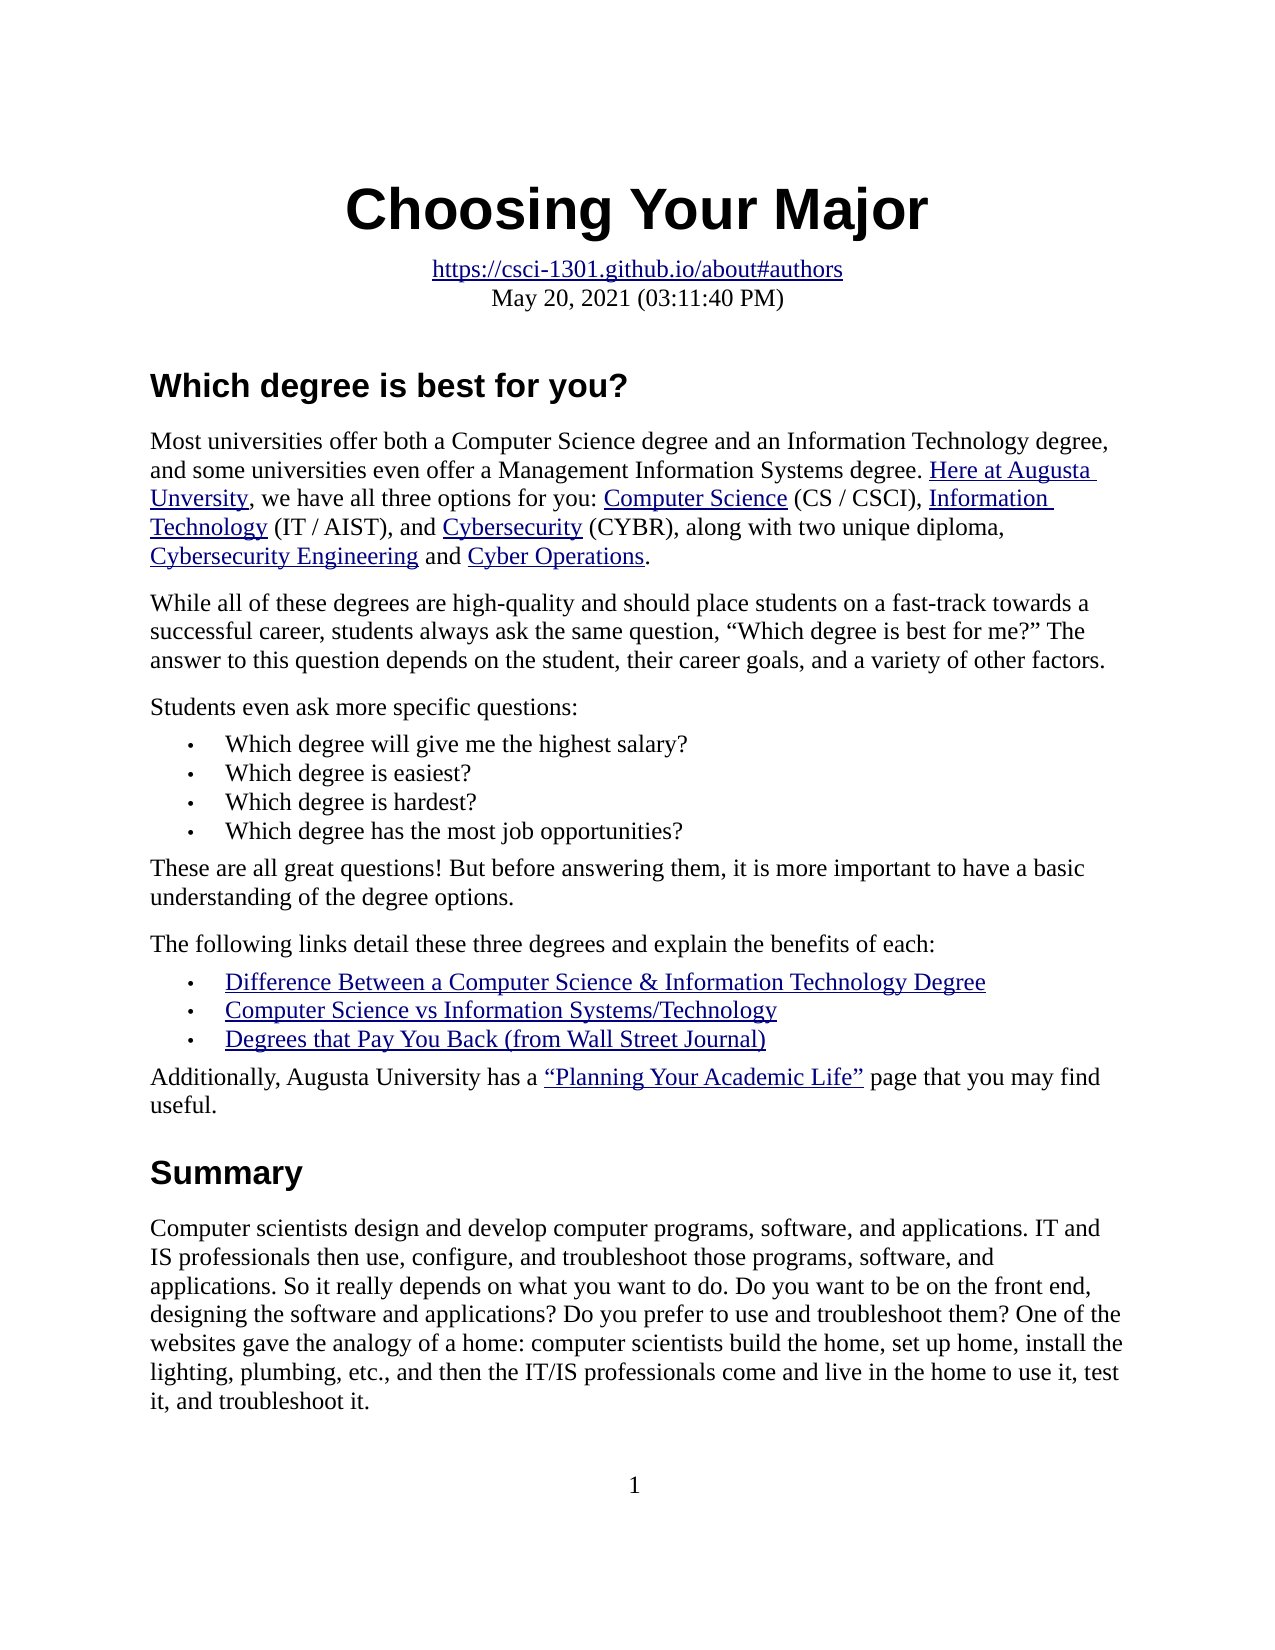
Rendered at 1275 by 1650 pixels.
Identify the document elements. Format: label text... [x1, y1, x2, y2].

text Students even ask more specific questions: [150, 692, 1125, 721]
list Which degree has the most job opportunities? [187, 816, 1125, 844]
text Additionally, Augusta University has a “Planning Your Academic Life” page that you may find useful. [150, 1062, 1125, 1119]
list Which degree will give me the highest salary? [187, 729, 1125, 758]
text Computer scientists design and develop computer programs, software, and applications. IT and IS professionals then use, configure, and troubleshoot those programs, software, and applications. So it really depends on what you want to do. Do you want to be on the front end, designing the software and applications? Do you prefer to use and troubleshoot them? One of the websites gave the analogy of a home: computer scientists build the home, set up home, install the lighting, plumbing, etc., and then the IT/IS professionals come and live in the home to use it, test it, and troubleshoot it. [150, 1213, 1125, 1414]
text Most universities offer both a Computer Science degree and an Information Technology degree, and some universities even offer a Management Information Systems degree. Here at Augusta Unversity, we have all three options for you: Computer Science (CS / CSCI), Information Technology (IT / AIST), and Cybersecurity (CYBR), along with two unique diploma, Cybersecurity Engineering and Cyber Operations. [150, 426, 1125, 570]
subtitle Which degree is best for you? [150, 366, 1125, 404]
list Which degree is hardest? [187, 787, 1125, 816]
list Computer Science vs Information Systems/Technology [187, 995, 1125, 1024]
list Degrees that Pay You Back (from Wall Street Journal) [187, 1024, 1125, 1053]
text While all of these degrees are high-quality and should place students on a fast-track towards a successful career, students always ask the same question, “Which degree is best for me?” The answer to this question depends on the student, their career goals, and a variety of other factors. [150, 588, 1125, 674]
list Which degree is easiest? [187, 758, 1125, 787]
title Choosing Your Major [150, 175, 1125, 242]
text May 20, 2021 (03:11:40 PM) [150, 283, 1125, 312]
text These are all great questions! But before answering them, it is more important to have a basic understanding of the degree options. [150, 853, 1125, 911]
list Difference Between a Computer Science & Information Technology Degree [187, 967, 1125, 995]
text https://csci-1301.github.io/about#authors [150, 254, 1125, 283]
text The following links detail these three degrees and explain the benefits of each: [150, 929, 1125, 958]
subtitle Summary [150, 1153, 1125, 1192]
